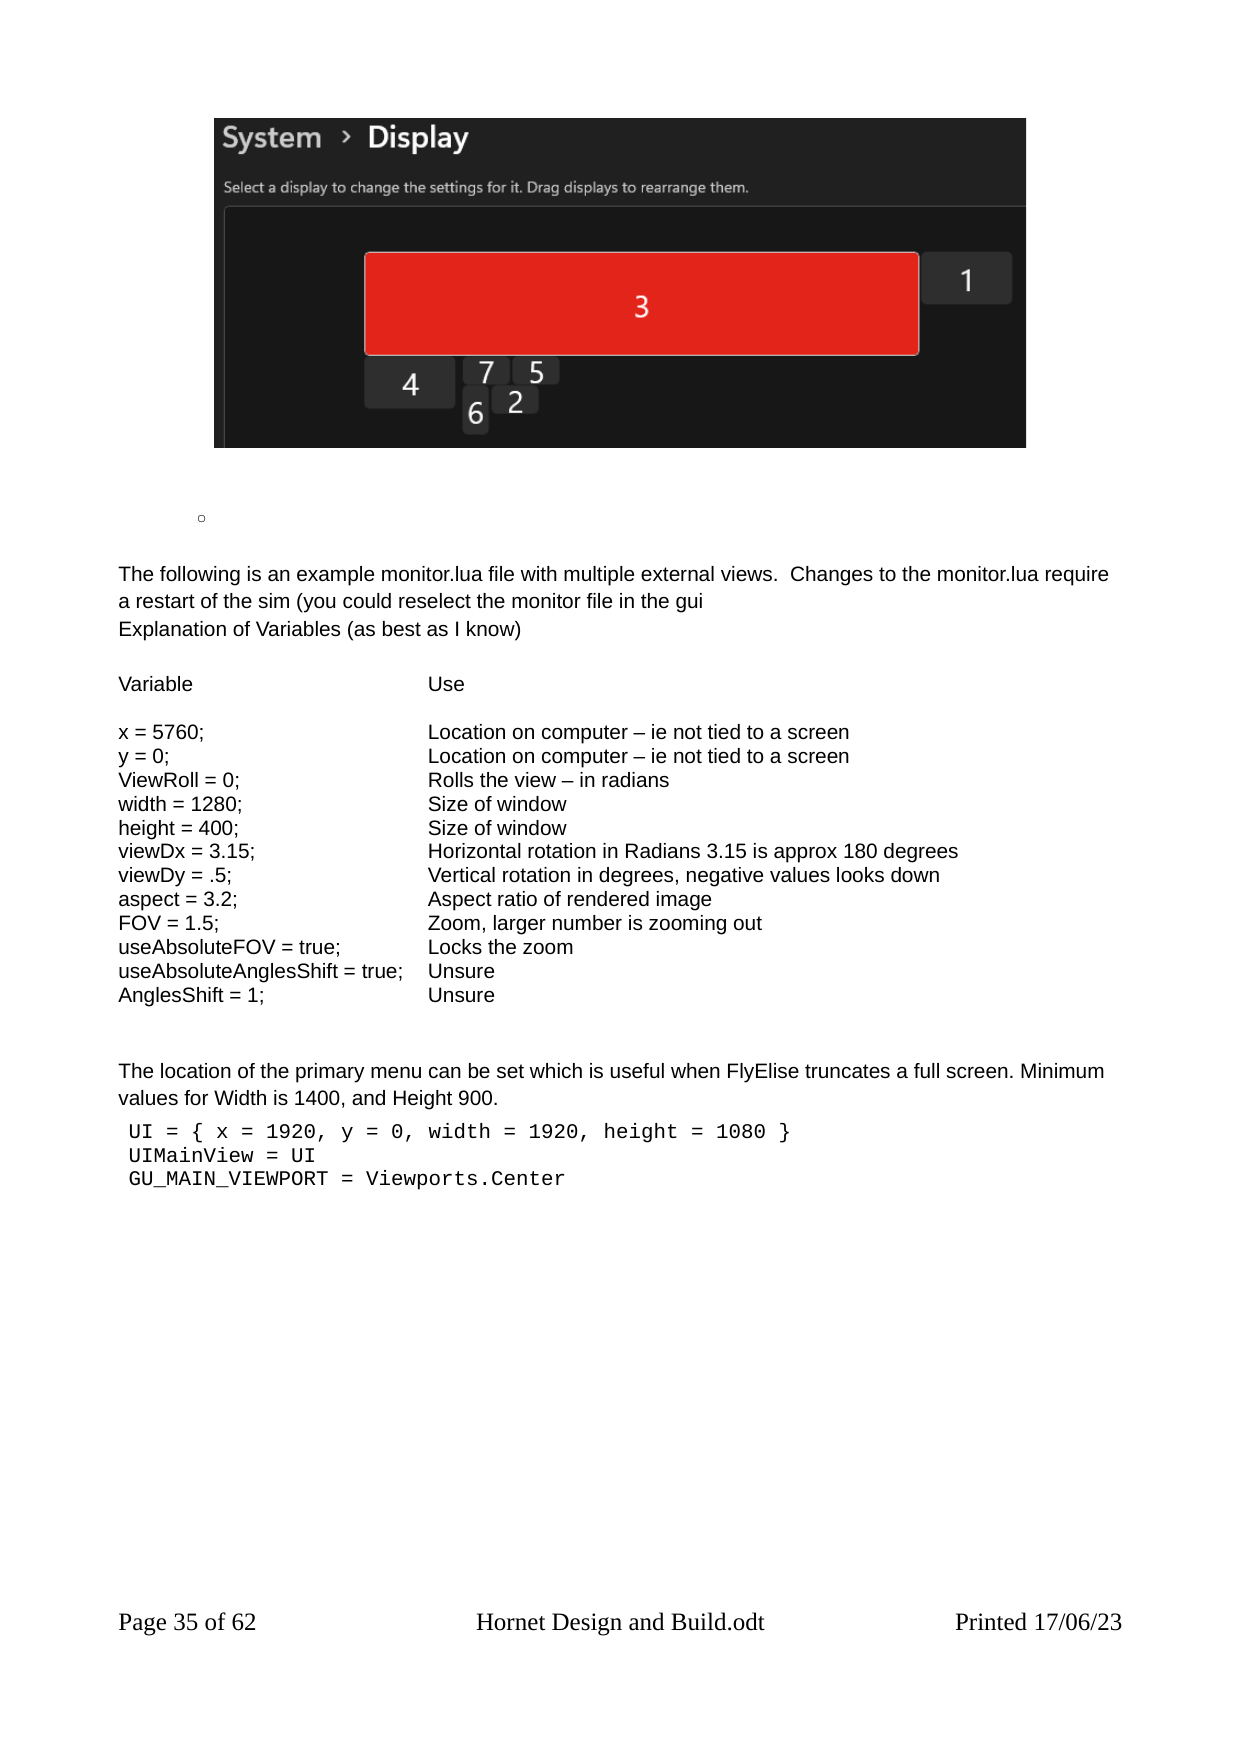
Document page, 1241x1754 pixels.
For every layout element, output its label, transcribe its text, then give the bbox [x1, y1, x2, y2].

table_cell FOV = 1.5; [118, 911, 428, 935]
table_cell Size of window [428, 791, 1122, 815]
table_cell height = 400; [118, 815, 428, 839]
text The location of the primary menu can be set which is useful when FlyElise truncates a full screen. Minimum values for Width is 1400, and Height 900. [118, 1058, 1122, 1110]
table_cell [428, 1007, 1122, 1031]
table_cell viewDx = 3.15; [118, 839, 428, 863]
text The following is an example monitor.lua file with multiple external views. Changes to the monitor.lua require a restart of the sim (you could reselect the monitor file in the gui [118, 562, 1122, 613]
table_cell Location on computer – ie not tied to a screen [428, 720, 1122, 743]
table_cell Horizontal rotation in Radians 3.15 is approx 180 degrees [428, 839, 1122, 863]
table_cell useAbsoluteFOV = true; [118, 935, 428, 959]
text Explanation of Variables (as best as I know) [118, 617, 1122, 641]
table_cell Unsure [428, 983, 1122, 1007]
table_cell Vertical rotation in degrees, negative values looks down [428, 863, 1122, 887]
table_cell [118, 1007, 428, 1031]
table_cell [428, 696, 1122, 719]
table_cell ViewRoll = 0; [118, 768, 428, 791]
table_cell Zoom, larger number is zooming out [428, 911, 1122, 935]
table_header Variable [118, 672, 428, 696]
table_cell y = 0; [118, 744, 428, 767]
table_cell Rolls the view – in radians [428, 768, 1122, 791]
table_cell aspect = 3.2; [118, 887, 428, 911]
table_cell useAbsoluteAnglesShift = true; [118, 959, 428, 983]
table_cell AnglesShift = 1; [118, 983, 428, 1007]
picture [214, 118, 1027, 448]
table_cell Unsure [428, 959, 1122, 983]
table_cell Locks the zoom [428, 935, 1122, 959]
table_cell x = 5760; [118, 720, 428, 743]
table_cell width = 1280; [118, 791, 428, 815]
table_cell Size of window [428, 815, 1122, 839]
table_header Use [428, 672, 1122, 696]
table_cell [118, 696, 428, 719]
table_cell viewDy = .5; [118, 863, 428, 887]
table_cell Aspect ratio of rendered image [428, 887, 1122, 911]
table_cell Location on computer – ie not tied to a screen [428, 744, 1122, 767]
